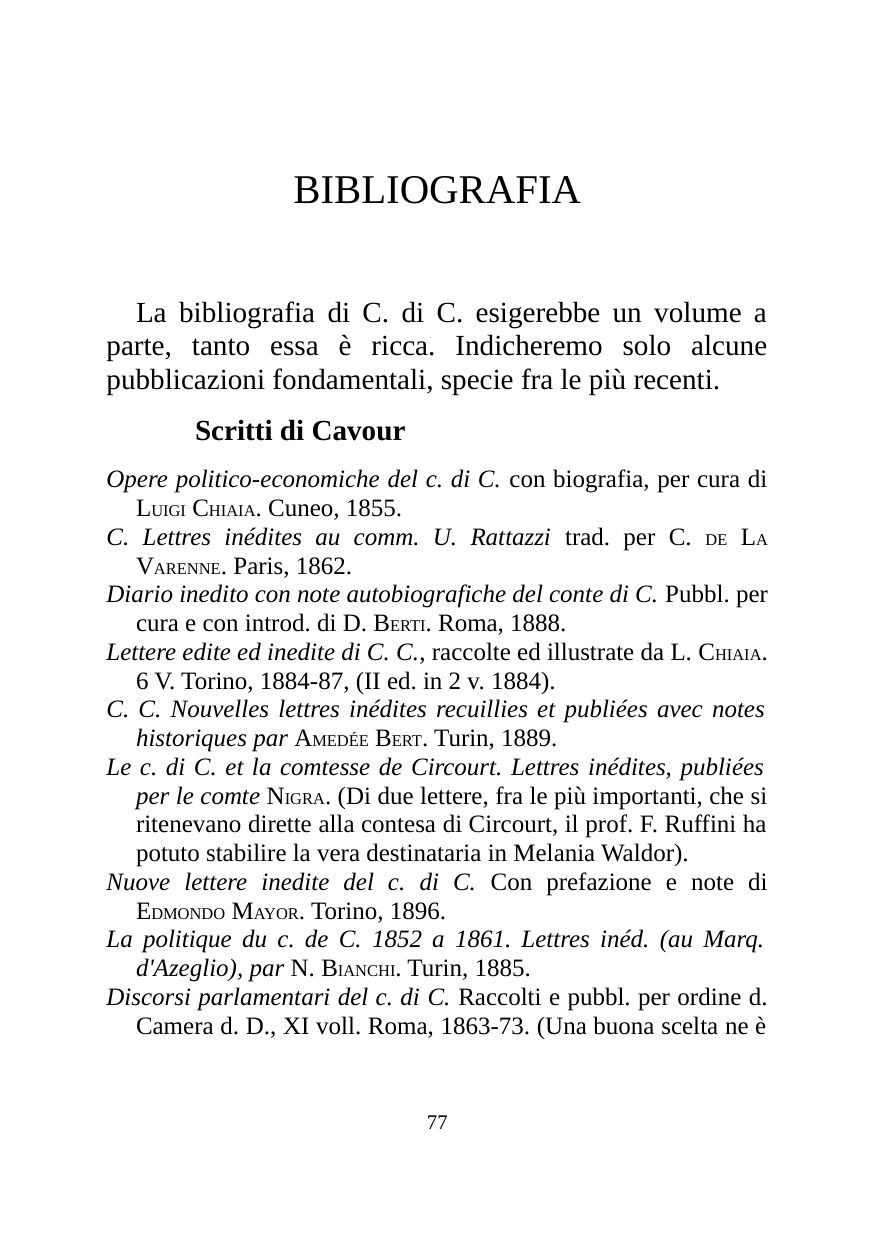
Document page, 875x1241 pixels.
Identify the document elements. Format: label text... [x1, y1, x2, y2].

text Discorsi parlamentari del c. di C. Raccolti e pubbl. per ordine d. Camera d. D., XI voll. Roma, 1863-73. (Una buona scelta ne è [106, 982, 768, 1039]
text C. Lettres inédites au comm. U. Rattazzi trad. per C. de La Varenne. Paris, 1862. [106, 522, 768, 579]
subtitle BIBLIOGRAFIA [106, 165, 768, 212]
text Lettere edite ed inedite di C. C., raccolte ed illustrate da L. Chiaia. 6 V. Torino, 1884-87, (II ed. in 2 v. 1884). [106, 637, 768, 694]
text Scritti di Cavour [165, 413, 768, 447]
text La politique du c. de C. 1852 a 1861. Lettres inéd. (au Marq. d'Azeglio), par N. Bianchi. Turin, 1885. [106, 924, 768, 982]
text La bibliografia di C. di C. esigerebbe un volume a parte, tanto essa è ricca. Indicheremo solo alcune pubblicazioni fondamentali, specie fra le più recenti. [106, 295, 768, 396]
text Opere politico-economiche del c. di C. con biografia, per cura di Luigi Chiaia. Cuneo, 1855. [106, 464, 768, 522]
text Le c. di C. et la comtesse de Circourt. Lettres inédites, publiées per le comte Nigra. (Di due lettere, fra le più importanti, che si ritenevano dirette alla contesa di Circourt, il prof. F. Ruffini ha potuto stabilire la vera destinataria in Melania Waldor). [106, 752, 768, 867]
text Diario inedito con note autobiografiche del conte di C. Pubbl. per cura e con introd. di D. Berti. Roma, 1888. [106, 579, 768, 637]
text Nuove lettere inedite del c. di C. Con prefazione e note di Edmondo Mayor. Torino, 1896. [106, 867, 768, 924]
text C. C. Nouvelles lettres inédites recuillies et publiées avec notes historiques par Amedée Bert. Turin, 1889. [106, 694, 768, 752]
